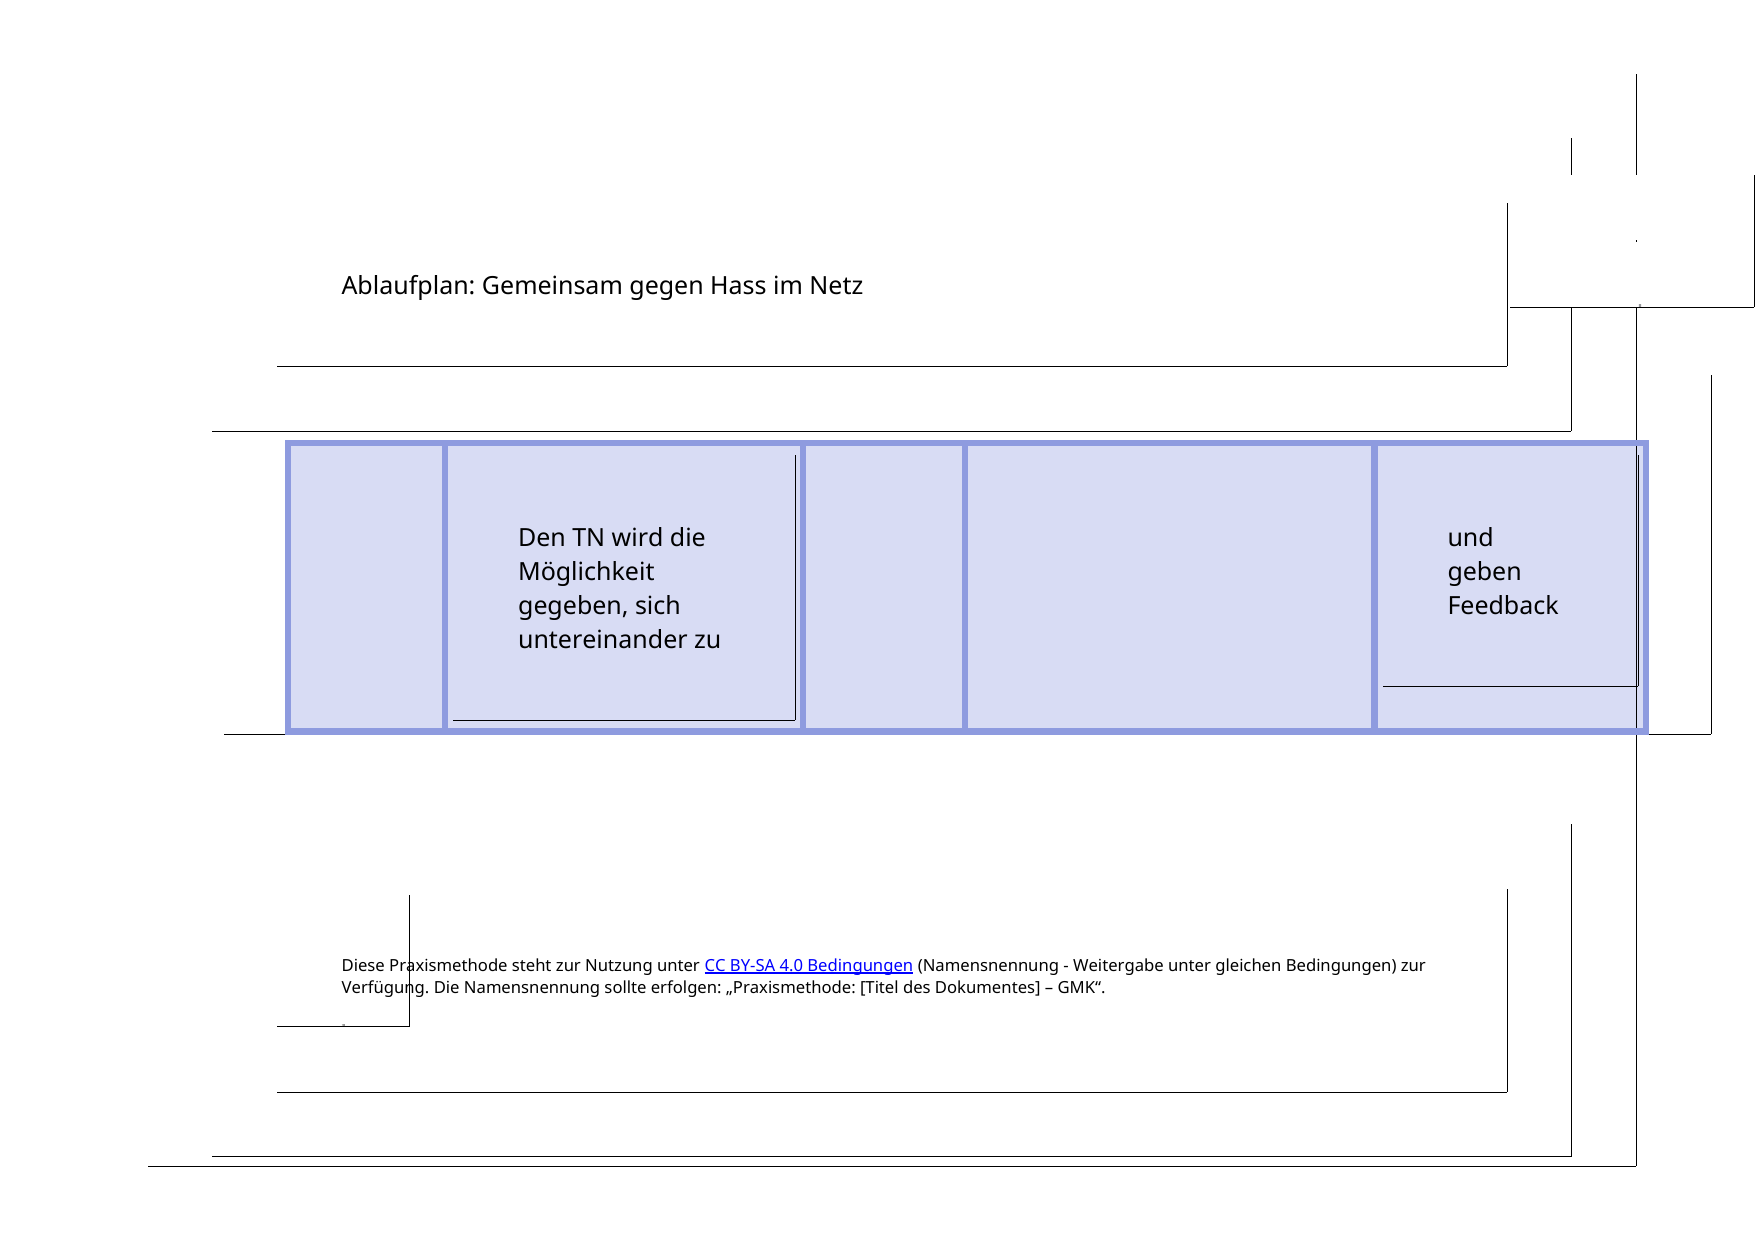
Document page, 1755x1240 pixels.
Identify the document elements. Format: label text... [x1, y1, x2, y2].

table_cell und geben Feedback [1378, 446, 1636, 728]
table_cell Den TN wird die Möglichkeit gegeben, sich untereinander zu [448, 446, 800, 728]
table_cell [291, 446, 442, 728]
table_cell [1637, 446, 1643, 728]
table_cell [968, 446, 1371, 728]
table_cell [806, 446, 962, 728]
